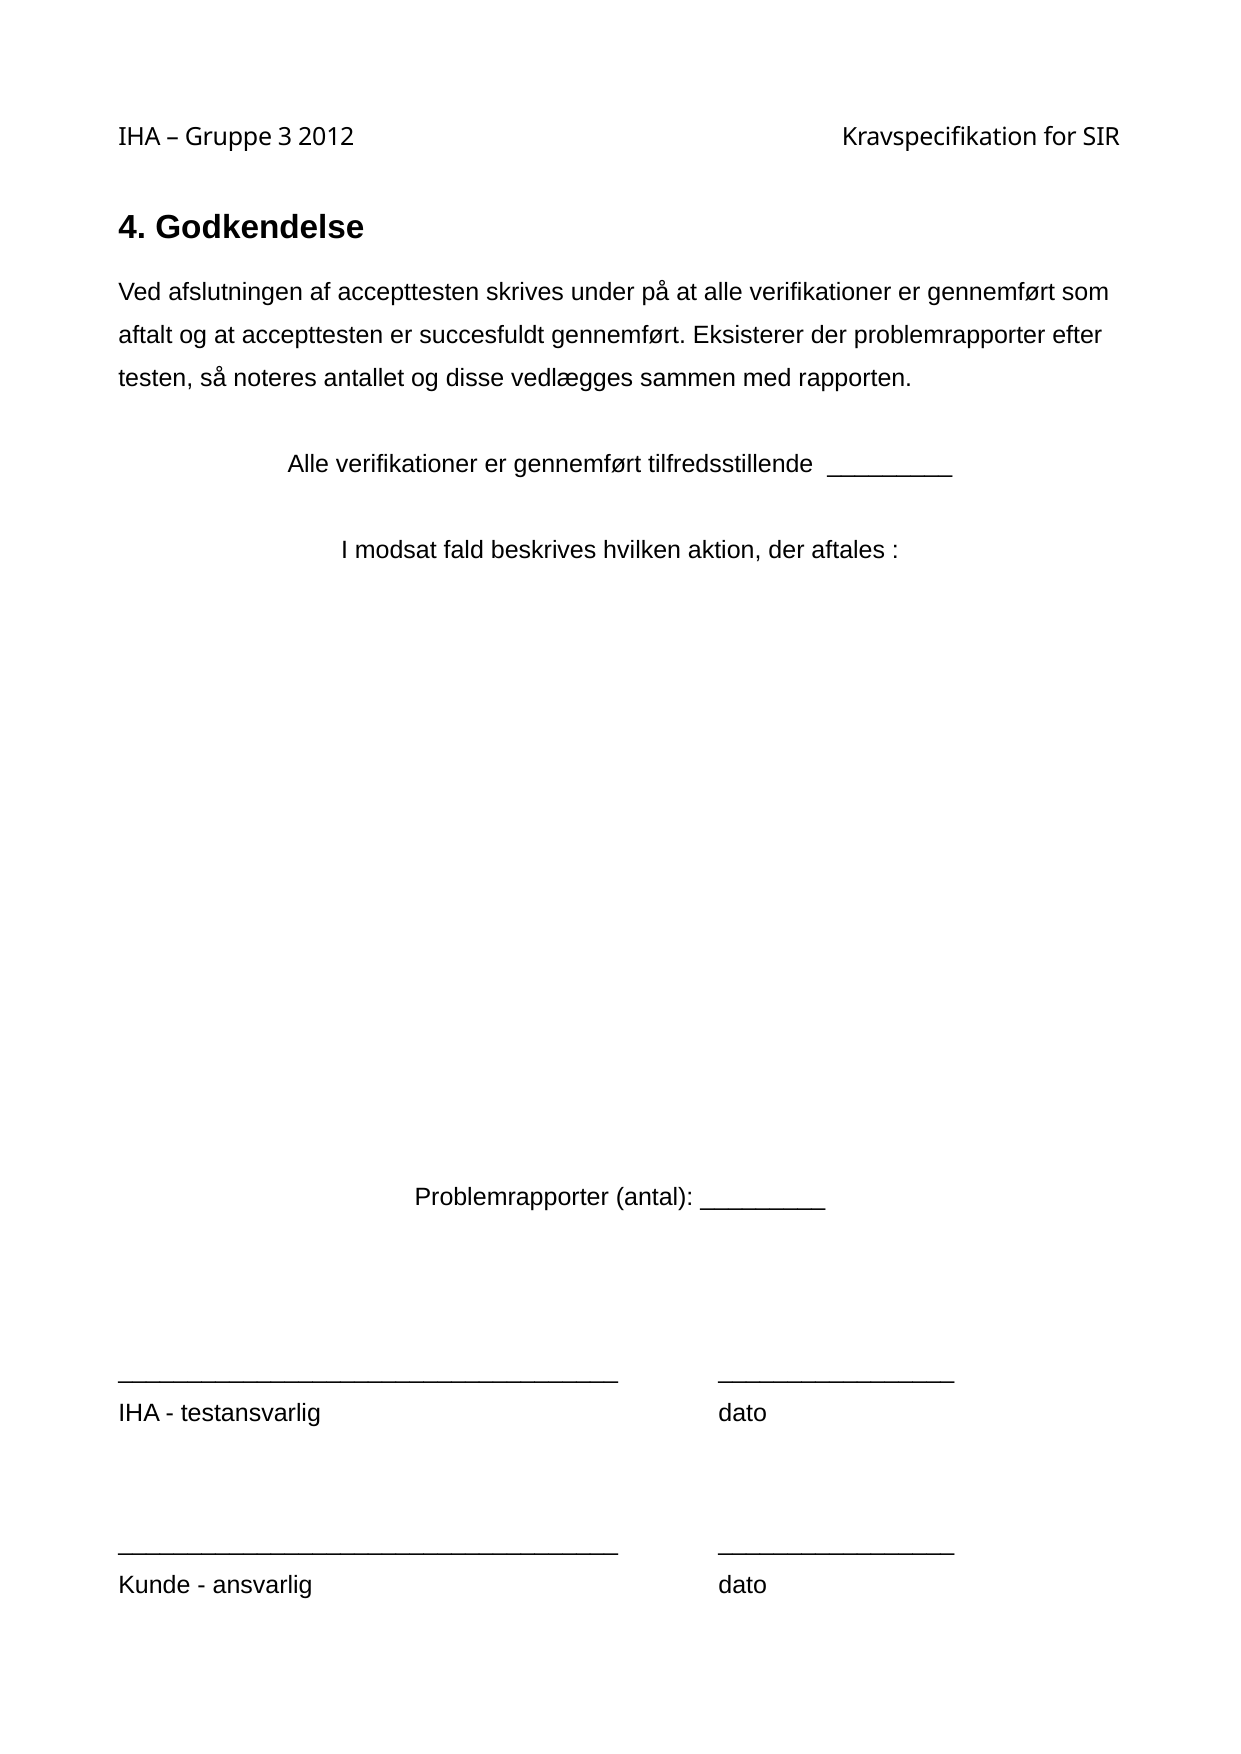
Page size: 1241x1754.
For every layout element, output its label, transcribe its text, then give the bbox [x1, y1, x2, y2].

text I modsat fald beskrives hvilken aktion, der aftales : [118, 536, 1122, 564]
text Alle verifikationer er gennemført tilfredsstillende _________ [118, 449, 1122, 478]
text ____________________________________ _________________ [118, 1527, 1122, 1556]
subtitle 4. Godkendelse [118, 207, 1122, 245]
text IHA - testansvarlig dato [118, 1398, 1122, 1427]
text Problemrapporter (antal): _________ [118, 1182, 1122, 1211]
text Ved afslutningen af accepttesten skrives under på at alle verifikationer er gennemført som aftalt og at accepttesten er succesfuldt gennemført. Eksisterer der problemrapporter efter testen, så noteres antallet og disse vedlægges sammen med rapporten. [118, 277, 1122, 392]
text Kunde - ansvarlig dato [118, 1571, 1122, 1599]
text ____________________________________ _________________ [118, 1355, 1122, 1384]
